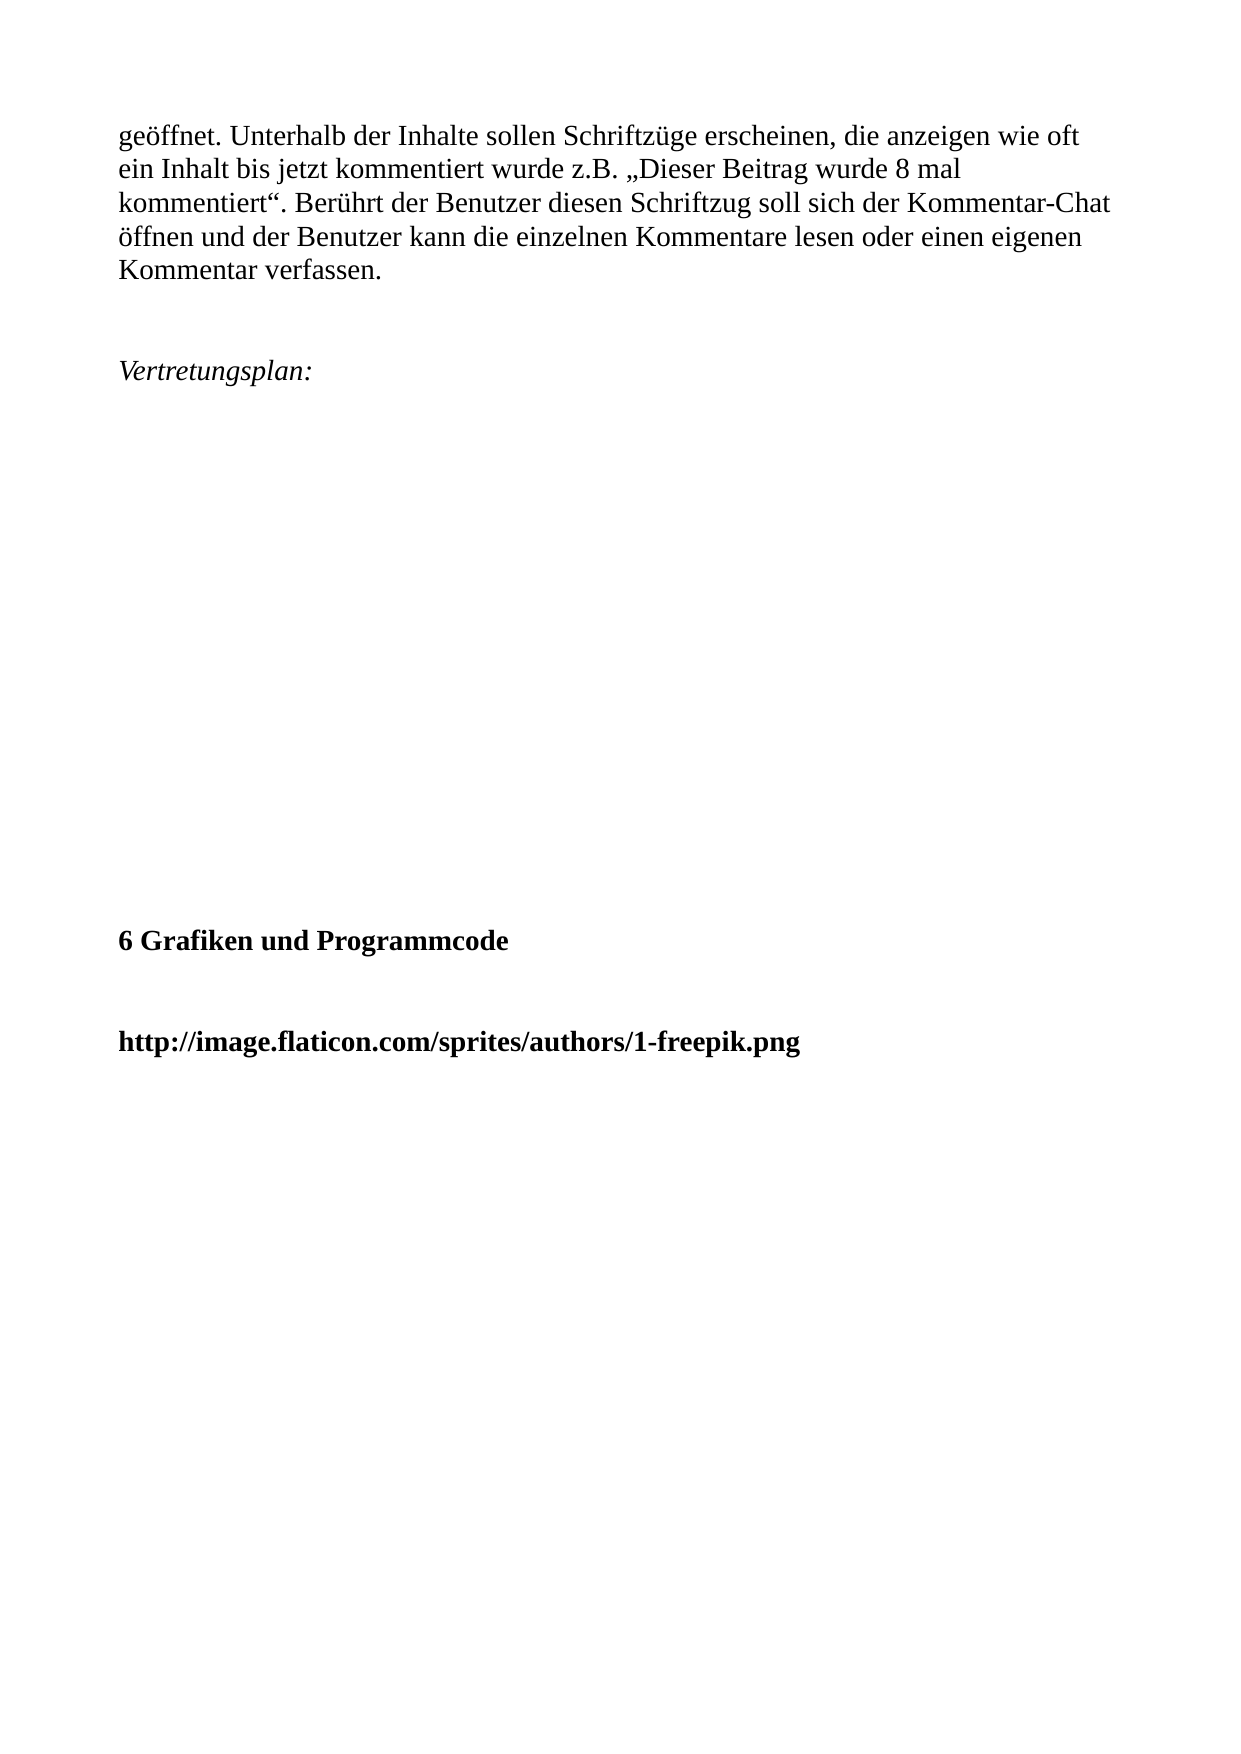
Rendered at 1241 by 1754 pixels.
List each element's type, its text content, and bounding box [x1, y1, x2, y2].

text geöffnet. Unterhalb der Inhalte sollen Schriftzüge erscheinen, die anzeigen wie oft ein Inhalt bis jetzt kommentiert wurde z.B. „Dieser Beitrag wurde 8 mal kommentiert“. Berührt der Benutzer diesen Schriftzug soll sich der Kommentar-Chat öffnen und der Benutzer kann die einzelnen Kommentare lesen oder einen eigenen Kommentar verfassen. [118, 118, 1122, 286]
text http://image.flaticon.com/sprites/authors/1-freepik.png [118, 1024, 1122, 1057]
text Vertretungsplan: [118, 353, 1122, 386]
text 6 Grafiken und Programmcode [118, 923, 1122, 957]
